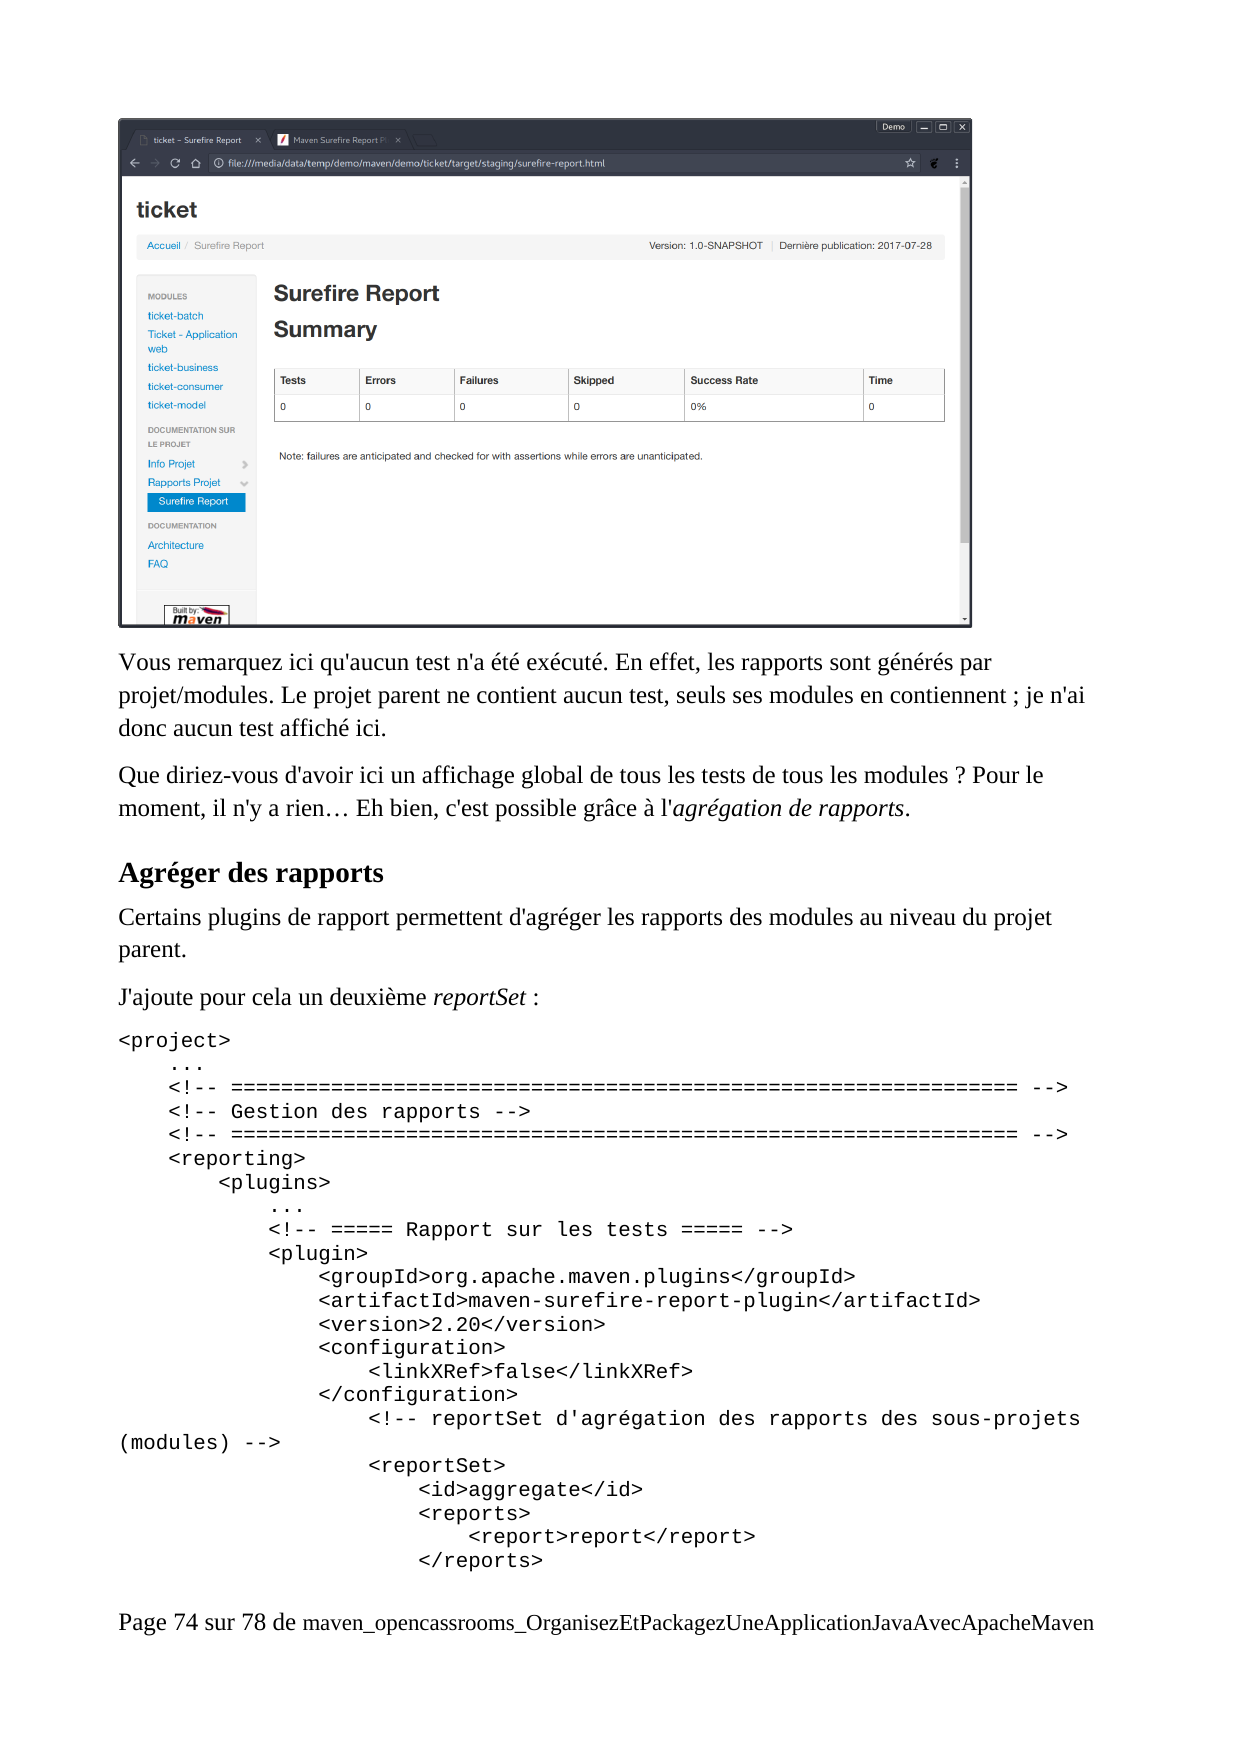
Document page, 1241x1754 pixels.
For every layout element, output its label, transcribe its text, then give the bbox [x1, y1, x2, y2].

text <!-- =============================================================== --> [118, 1077, 1122, 1101]
text <report>report</report> [118, 1526, 1122, 1550]
text <configuration> [118, 1337, 1122, 1361]
text <linkXRef>false</linkXRef> [118, 1361, 1122, 1384]
text <reporting> [118, 1148, 1122, 1172]
subtitle Agréger des rapports [118, 856, 1122, 889]
text <!-- reportSet d'agrégation des rapports des sous-projets (modules) --> [118, 1408, 1122, 1455]
text <!-- ===== Rapport sur les tests ===== --> [118, 1219, 1122, 1243]
text <reports> [118, 1503, 1122, 1526]
text <plugin> [118, 1243, 1122, 1266]
text <project> [118, 1030, 1122, 1053]
picture [118, 118, 973, 628]
text Certains plugins de rapport permettent d'agréger les rapports des modules au niveau du projet parent. [118, 902, 1122, 963]
text <!-- Gestion des rapports --> [118, 1101, 1122, 1124]
text Vous remarquez ici qu'aucun test n'a été exécuté. En effet, les rapports sont générés par projet/modules. Le projet parent ne contient aucun test, seuls ses modules en contiennent ; je n'ai donc aucun test affiché ici. [118, 647, 1122, 741]
text <!-- =============================================================== --> [118, 1124, 1122, 1148]
text J'ajoute pour cela un deuxième reportSet : [118, 982, 1122, 1011]
text <version>2.20</version> [118, 1313, 1122, 1337]
text <artifactId>maven-surefire-report-plugin</artifactId> [118, 1290, 1122, 1313]
text <id>aggregate</id> [118, 1479, 1122, 1503]
text ... [118, 1195, 1122, 1219]
text </configuration> [118, 1384, 1122, 1408]
text <plugins> [118, 1172, 1122, 1195]
text Que diriez-vous d'avoir ici un affichage global de tous les tests de tous les modules ? Pour le moment, il n'y a rien… Eh bien, c'est possible grâce à l'agrégation de rapports. [118, 760, 1122, 822]
text <reportSet> [118, 1455, 1122, 1479]
text </reports> [118, 1550, 1122, 1574]
text ... [118, 1053, 1122, 1077]
text <groupId>org.apache.maven.plugins</groupId> [118, 1266, 1122, 1290]
